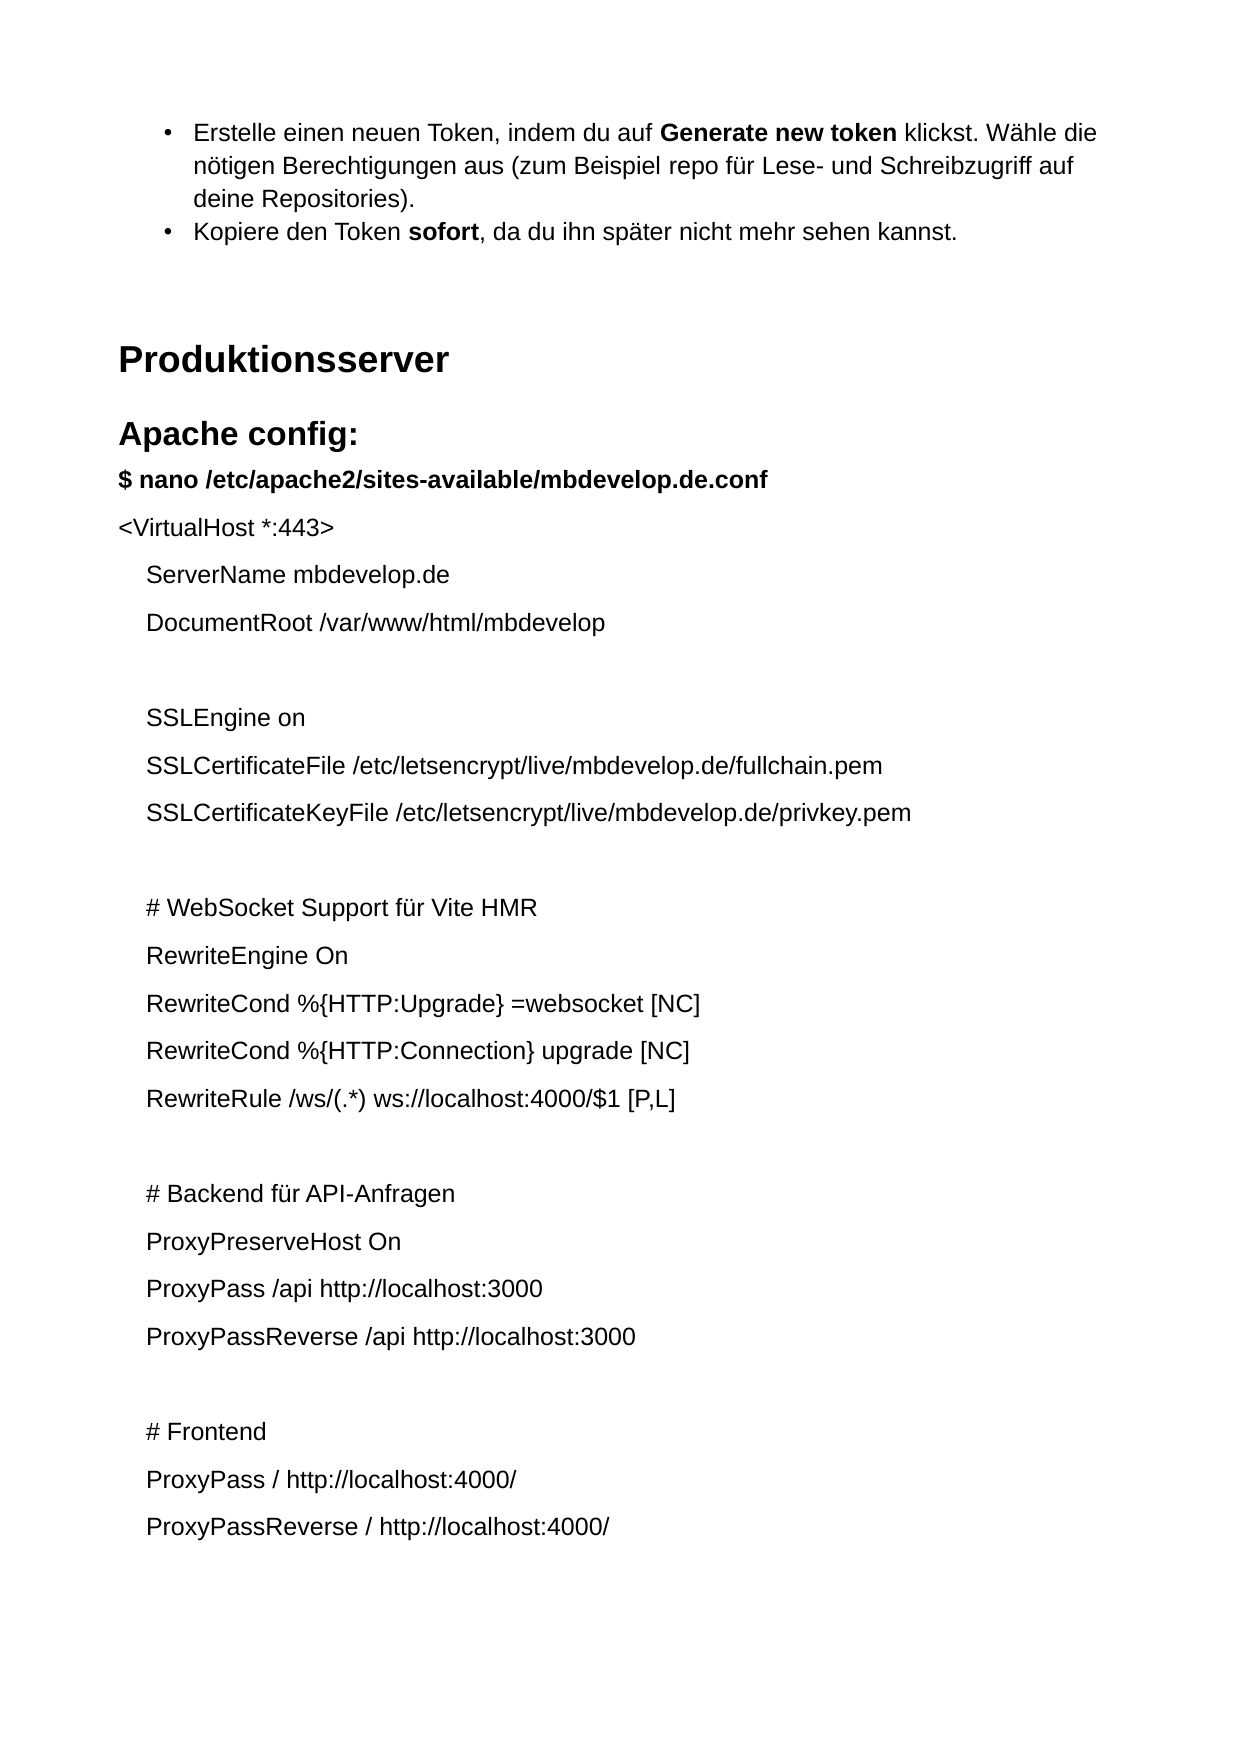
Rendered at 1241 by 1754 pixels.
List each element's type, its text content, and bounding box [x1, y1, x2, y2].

text ServerName mbdevelop.de [118, 560, 1122, 589]
subtitle Apache config: [118, 414, 1122, 452]
text RewriteRule /ws/(.*) ws://localhost:4000/$1 [P,L] [118, 1084, 1122, 1113]
text # WebSocket Support für Vite HMR [118, 893, 1122, 922]
text RewriteCond %{HTTP:Connection} upgrade [NC] [118, 1036, 1122, 1065]
subtitle Produktionsserver [118, 338, 1122, 381]
text ProxyPassReverse /api http://localhost:3000 [118, 1322, 1122, 1351]
text # Backend für API-Anfragen [118, 1179, 1122, 1208]
text <VirtualHost *:443> [118, 513, 1122, 541]
text SSLEngine on [118, 703, 1122, 732]
text SSLCertificateFile /etc/letsencrypt/live/mbdevelop.de/fullchain.pem [118, 751, 1122, 779]
text ProxyPass / http://localhost:4000/ [118, 1465, 1122, 1493]
text RewriteEngine On [118, 941, 1122, 970]
text RewriteCond %{HTTP:Upgrade} =websocket [NC] [118, 989, 1122, 1017]
text ProxyPreserveHost On [118, 1227, 1122, 1255]
text DocumentRoot /var/www/html/mbdevelop [118, 608, 1122, 637]
list Kopiere den Token sofort, da du ihn später nicht mehr sehen kannst. [164, 217, 1122, 246]
text $ nano /etc/apache2/sites-available/mbdevelop.de.conf [118, 465, 1122, 494]
text SSLCertificateKeyFile /etc/letsencrypt/live/mbdevelop.de/privkey.pem [118, 798, 1122, 827]
text ProxyPass /api http://localhost:3000 [118, 1274, 1122, 1303]
text # Frontend [118, 1417, 1122, 1446]
list Erstelle einen neuen Token, indem du auf Generate new token klickst. Wähle die nötigen Berechtigungen aus (zum Beispiel repo für Lese- und Schreibzugriff auf deine Repositories). [164, 118, 1122, 213]
text ProxyPassReverse / http://localhost:4000/ [118, 1512, 1122, 1541]
